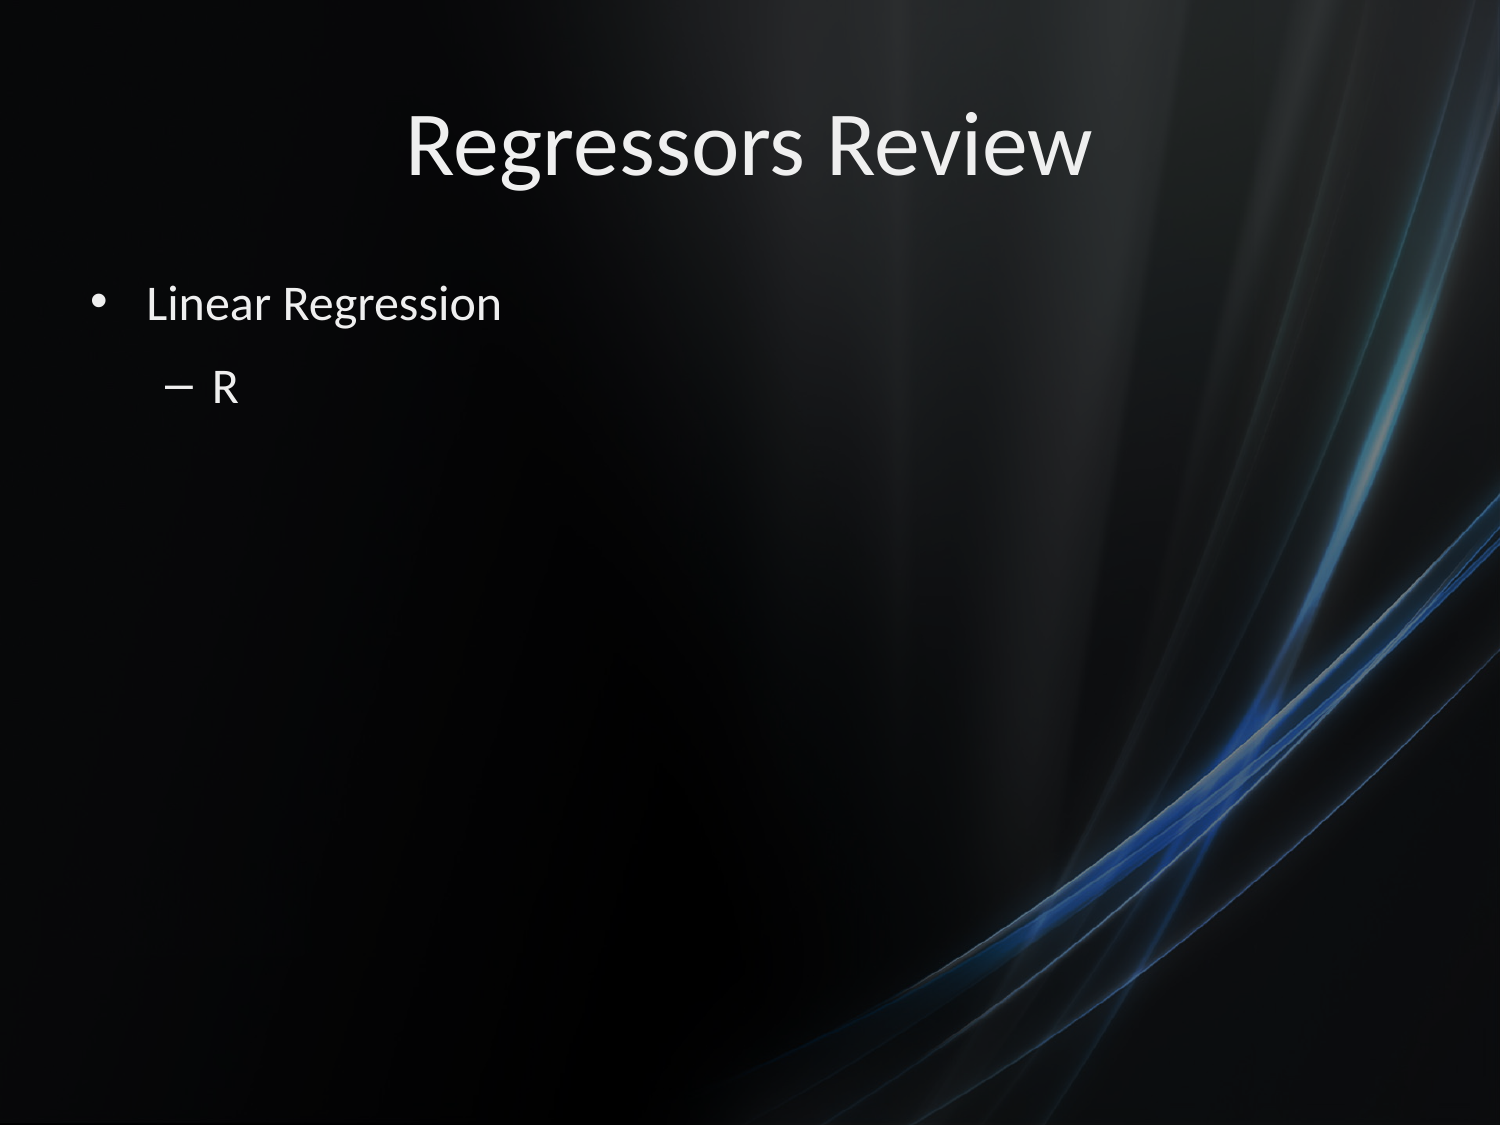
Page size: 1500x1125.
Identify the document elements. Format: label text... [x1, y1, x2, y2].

title Regressors Review [75, 45, 1425, 233]
list Linear Regression R [75, 262, 1425, 1005]
picture [0, 0, 1500, 1125]
